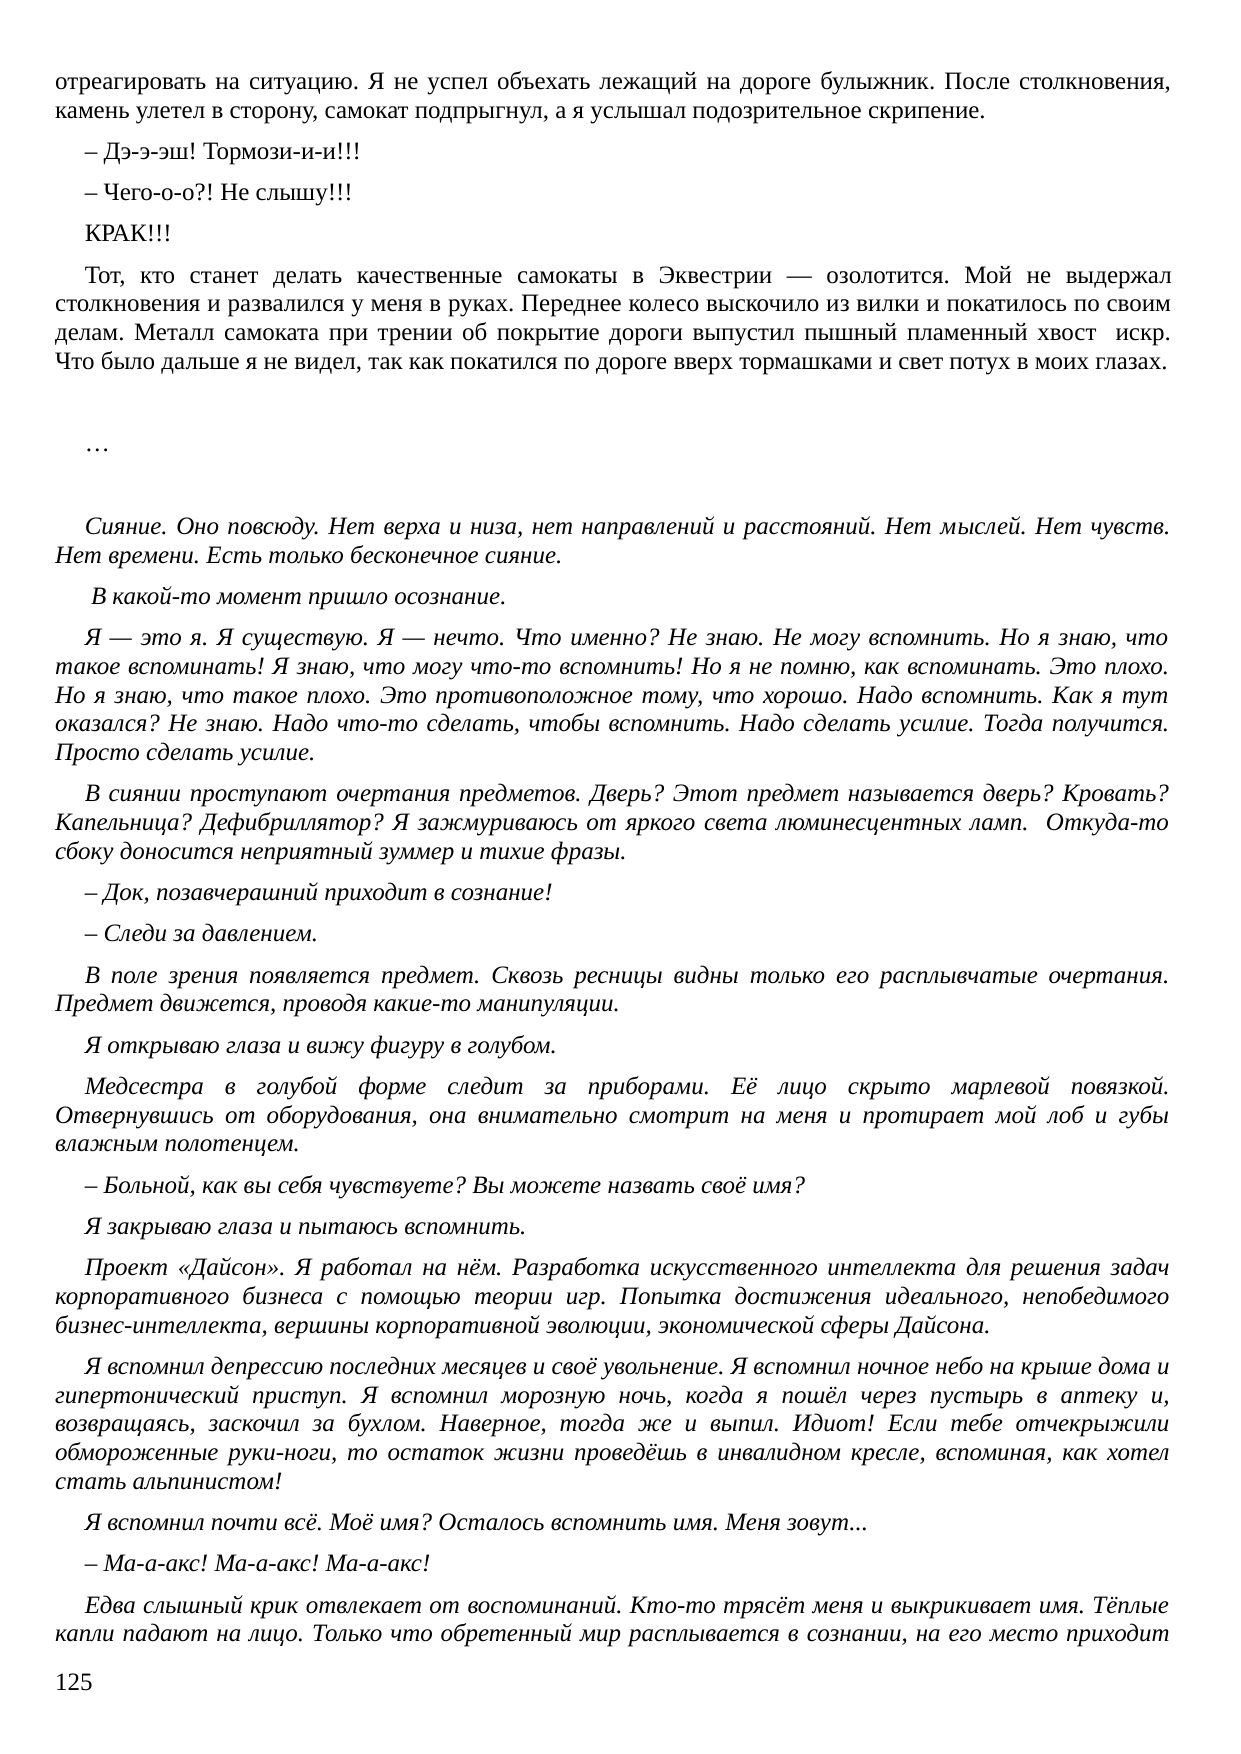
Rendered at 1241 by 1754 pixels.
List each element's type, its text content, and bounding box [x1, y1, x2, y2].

text – Чего-о-о?! Не слышу!!! [55, 177, 1173, 206]
text Я вспомнил депрессию последних месяцев и своё увольнение. Я вспомнил ночное небо на крыше дома и гипертонический приступ. Я вспомнил морозную ночь, когда я пошёл через пустырь в аптеку и, возвращаясь, заскочил за бухлом. Наверное, тогда же и выпил. Идиот! Если тебе отчекрыжили обмороженные руки-ноги, то остаток жизни проведёшь в инвалидном кресле, вспоминая, как хотел стать альпинистом! [55, 1351, 1173, 1495]
text Проект «Дайсон». Я работал на нём. Разработка искусственного интеллекта для решения задач корпоративного бизнеса с помощью теории игр. Попытка достижения идеального, непобедимого бизнес-интеллекта, вершины корпоративной эволюции, экономической сферы Дайсона. [55, 1252, 1173, 1338]
text Медсестра в голубой форме следит за приборами. Её лицо скрыто марлевой повязкой. Отвернувшись от оборудования, она внимательно смотрит на меня и протирает мой лоб и губы влажным полотенцем. [55, 1071, 1173, 1157]
text – Больной, как вы себя чувствуете? Вы можете назвать своё имя? [55, 1170, 1173, 1198]
text Я вспомнил почти всё. Моё имя? Осталось вспомнить имя. Меня зовут... [55, 1507, 1173, 1536]
text Тот, кто станет делать качественные самокаты в Эквестрии — озолотится. Мой не выдержал столкновения и развалился у меня в руках. Переднее колесо выскочило из вилки и покатилось по своим делам. Металл самоката при трении об покрытие дороги выпустил пышный пламенный хвост искр. Что было дальше я не видел, так как покатился по дороге вверх тормашками и свет потух в моих глазах. [55, 260, 1173, 375]
text КРАК!!! [55, 218, 1173, 247]
text отреагировать на ситуацию. Я не успел объехать лежащий на дороге булыжник. После столкновения, камень улетел в сторону, самокат подпрыгнул, а я услышал подозрительное скрипение. [55, 66, 1173, 123]
text Сияние. Оно повсюду. Нет верха и низа, нет направлений и расстояний. Нет мыслей. Нет чувств. Нет времени. Есть только бесконечное сияние. [55, 511, 1173, 568]
text – Следи за давлением. [55, 918, 1173, 947]
text – Дэ-э-эш! Тормози-и-и!!! [55, 136, 1173, 165]
text Я закрываю глаза и пытаюсь вспомнить. [55, 1211, 1173, 1240]
text – Ма-а-акс! Ма-а-акс! Ма-а-акс! [55, 1548, 1173, 1577]
text Я открываю глаза и вижу фигуру в голубом. [55, 1030, 1173, 1058]
text – Док, позавчерашний приходит в сознание! [55, 877, 1173, 906]
text … [55, 428, 1173, 457]
text В поле зрения появляется предмет. Сквозь ресницы видны только его расплывчатые очертания. Предмет движется, проводя какие-то манипуляции. [55, 960, 1173, 1017]
text В какой-то момент пришло осознание. [55, 581, 1173, 610]
text Я — это я. Я существую. Я — нечто. Что именно? Не знаю. Не могу вспомнить. Но я знаю, что такое вспоминать! Я знаю, что могу что-то вспомнить! Но я не помню, как вспоминать. Это плохо. Но я знаю, что такое плохо. Это противоположное тому, что хорошо. Надо вспомнить. Как я тут оказался? Не знаю. Надо что-то сделать, чтобы вспомнить. Надо сделать усилие. Тогда получится. Просто сделать усилие. [55, 622, 1173, 766]
text Едва слышный крик отвлекает от воспоминаний. Кто-то трясёт меня и выкрикивает имя. Тёплые капли падают на лицо. Только что обретенный мир расплывается в сознании, на его место приходит [55, 1590, 1173, 1647]
text В сиянии проступают очертания предметов. Дверь? Этот предмет называется дверь? Кровать? Капельница? Дефибриллятор? Я зажмуриваюсь от яркого света люминесцентных ламп. Откуда-то сбоку доносится неприятный зуммер и тихие фразы. [55, 778, 1173, 865]
